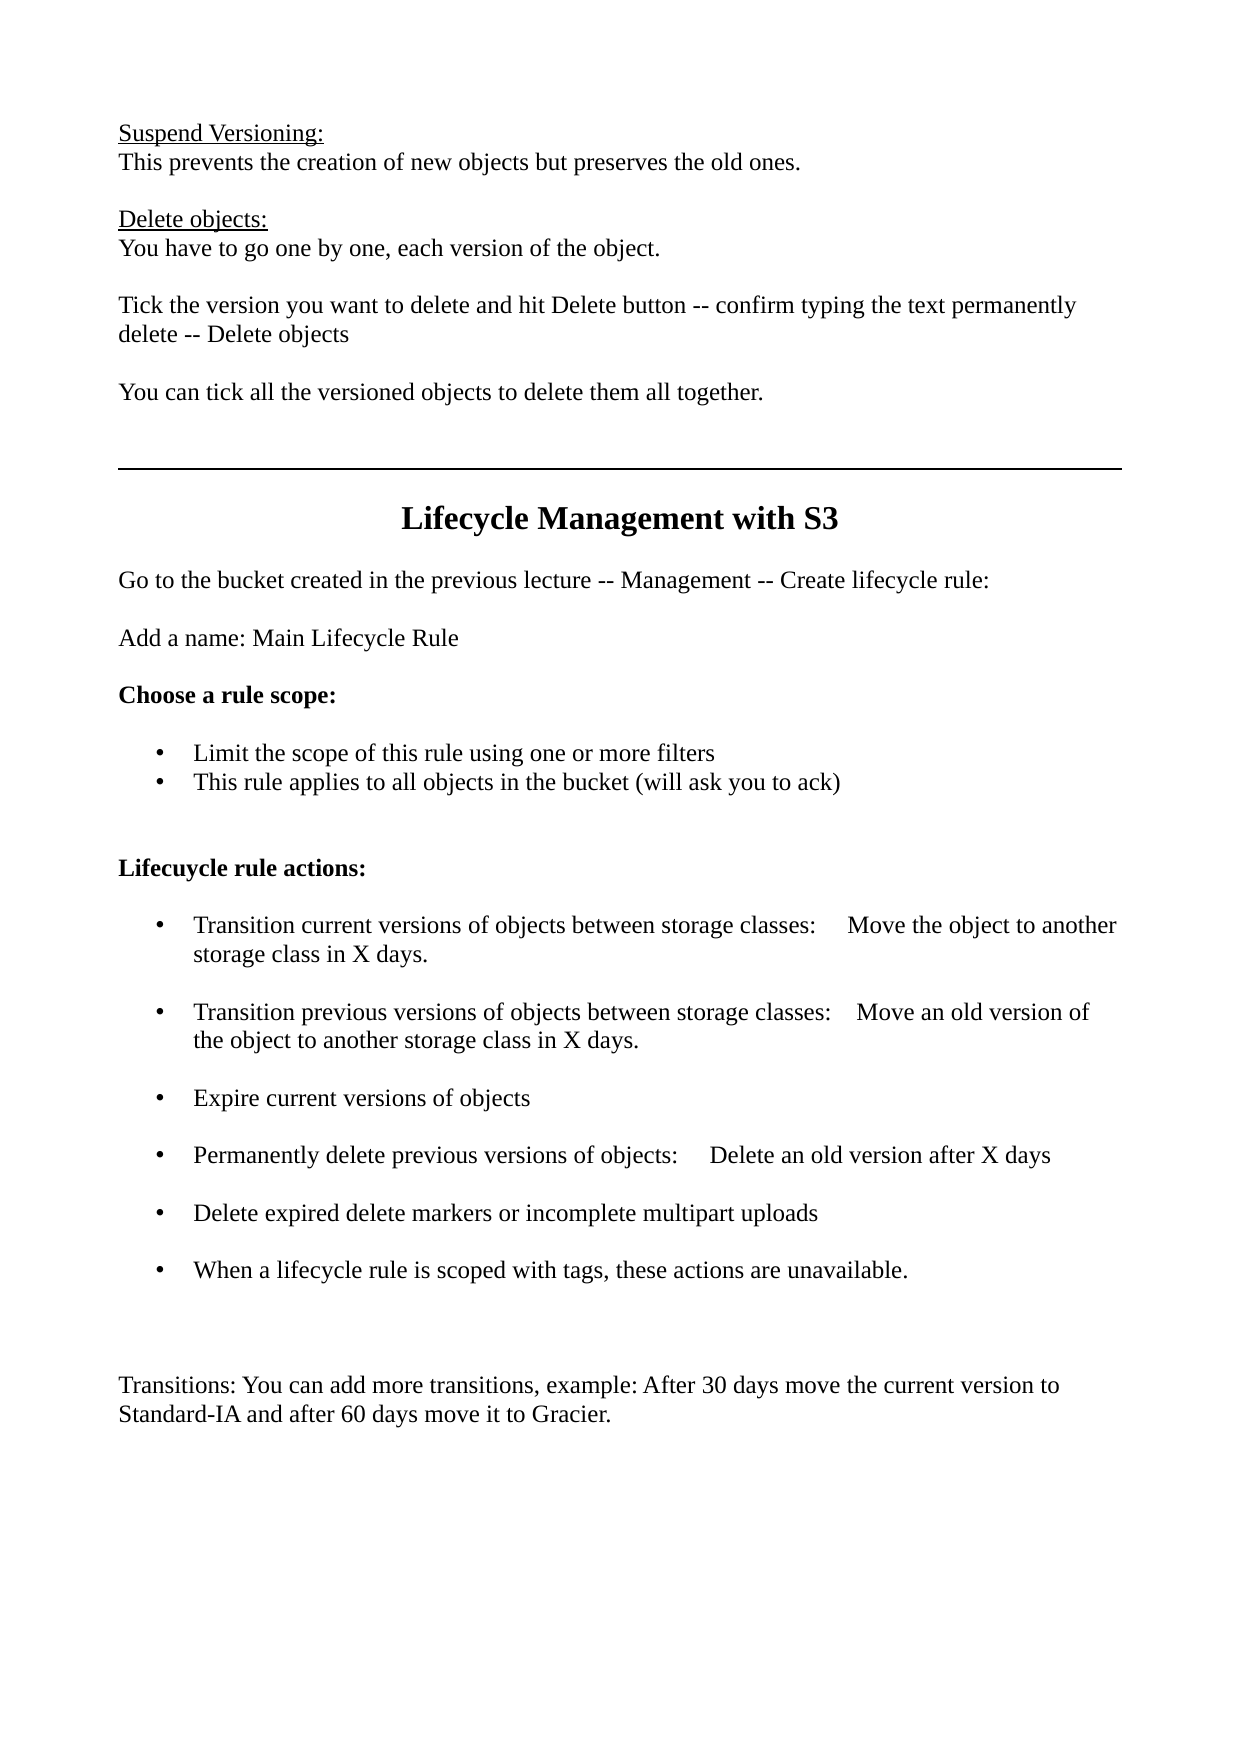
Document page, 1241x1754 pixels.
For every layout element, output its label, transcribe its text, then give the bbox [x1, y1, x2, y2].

list Expire current versions of objects [156, 1083, 1122, 1112]
list Transition previous versions of objects between storage classes: Move an old version of the object to another storage class in X days. [156, 997, 1122, 1054]
text This prevents the creation of new objects but preserves the old ones. [118, 147, 1122, 176]
list This rule applies to all objects in the bucket (will ask you to ack) [156, 767, 1122, 796]
list When a lifecycle rule is scoped with tags, these actions are unavailable. [156, 1256, 1122, 1284]
text Delete objects: [118, 204, 1122, 233]
text Go to the bucket created in the previous lecture -- Management -- Create lifecycle rule: [118, 566, 1122, 594]
text You have to go one by one, each version of the object. [118, 233, 1122, 262]
list Delete expired delete markers or incomplete multipart uploads [156, 1198, 1122, 1227]
text Choose a rule scope: [118, 681, 1122, 709]
text Lifecycle Management with S3 [118, 498, 1122, 537]
text You can tick all the versioned objects to delete them all together. [118, 377, 1122, 406]
text Tick the version you want to delete and hit Delete button -- confirm typing the text permanently delete -- Delete objects [118, 291, 1122, 348]
text Transitions: You can add more transitions, example: After 30 days move the current version to Standard-IA and after 60 days move it to Gracier. [118, 1371, 1122, 1428]
list Permanently delete previous versions of objects: Delete an old version after X days [156, 1141, 1122, 1169]
list Limit the scope of this rule using one or more filters [156, 738, 1122, 767]
text Add a name: Main Lifecycle Rule [118, 623, 1122, 652]
list Transition current versions of objects between storage classes: Move the object to another storage class in X days. [156, 911, 1122, 968]
text Suspend Versioning: [118, 118, 1122, 147]
text Lifecuycle rule actions: [118, 853, 1122, 882]
